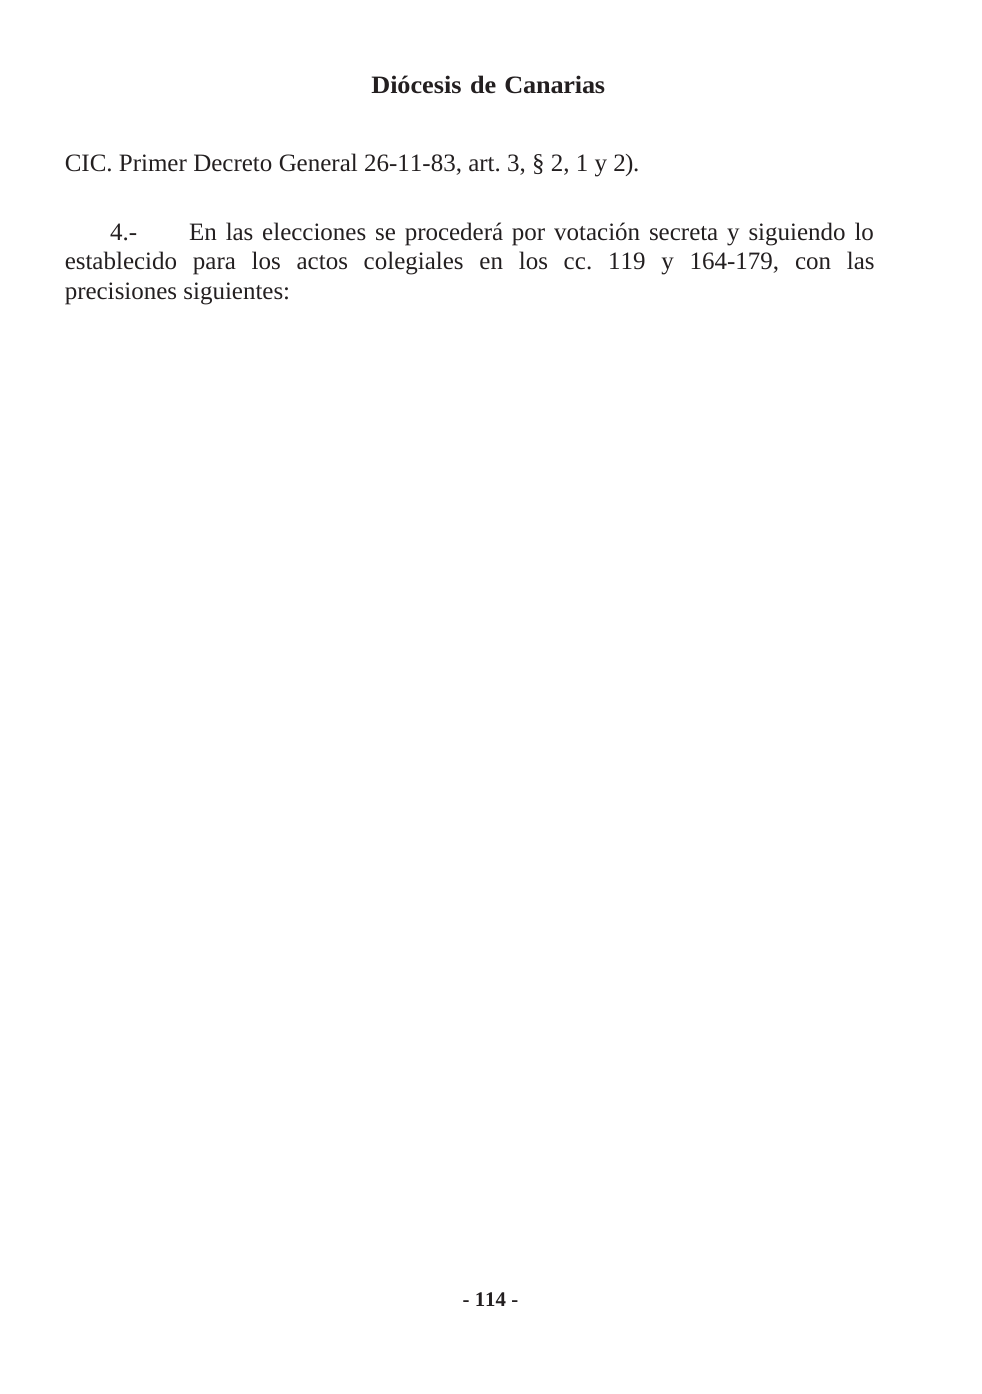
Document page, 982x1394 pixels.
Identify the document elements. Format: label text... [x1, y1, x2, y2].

text 4.- En las elecciones se procederá por votación secreta y siguiendo lo establecido para los actos colegiales en los cc. 119 y 164-179, con las precisiones siguientes: [64, 217, 875, 305]
text CIC. Primer Decreto General 26-11-83, art. 3, § 2, 1 y 2). [64, 148, 875, 177]
